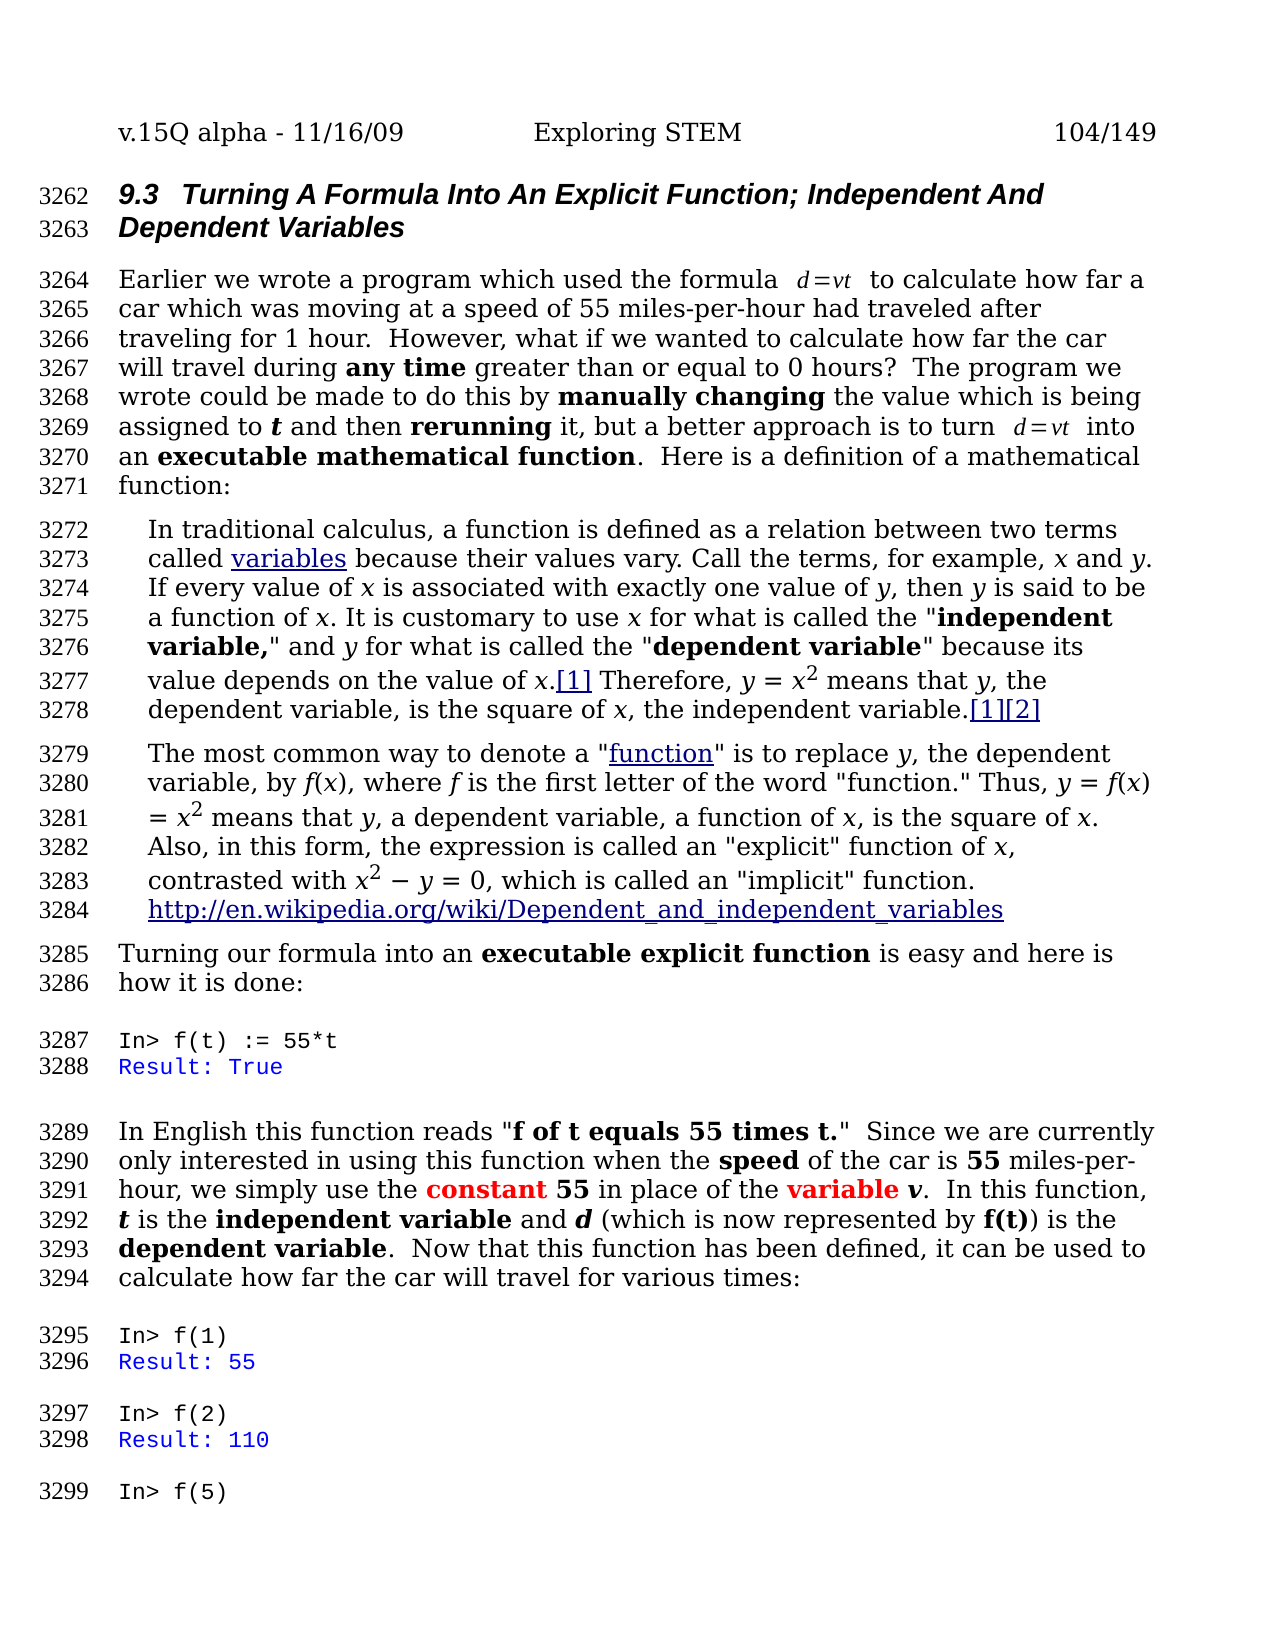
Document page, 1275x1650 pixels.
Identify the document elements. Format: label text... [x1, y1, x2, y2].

subtitle Turning A Formula Into An Explicit Function; Independent And Dependent Variables [118, 177, 1157, 244]
text Earlier we wrote a program which used the formulato calculate how far a car which was moving at a speed of 55 miles-per-hour had traveled after traveling for 1 hour. However, what if we wanted to calculate how far the car will travel during any time greater than or equal to 0 hours? The program we wrote could be made to do this by manually changing the value which is being assigned to t and then rerunning it, but a better approach is to turninto an executable mathematical function. Here is a definition of a mathematical function: [118, 265, 1157, 500]
text Result: 55 [118, 1351, 1157, 1376]
text In> f(5) [118, 1480, 1157, 1506]
text In> f(t) := 55*t [118, 1030, 1157, 1056]
text In> f(2) [118, 1402, 1157, 1428]
text In> f(1) [118, 1324, 1157, 1351]
text Turning our formula into an executable explicit function is easy and here is how it is done: [118, 939, 1157, 998]
text The most common way to denote a "function" is to replace y, the dependent variable, by f(x), where f is the first letter of the word "function." Thus, y = f(x) = x2 means that y, a dependent variable, a function of x, is the square of x. Also, in this form, the expression is called an "explicit" function of x, contrasted with x2 − y = 0, which is called an "implicit" function. http://en.wikipedia.org/wiki/Dependent_and_independent_variables [148, 739, 1157, 924]
text Result: True [118, 1056, 1157, 1082]
text Result: 110 [118, 1428, 1157, 1454]
text In traditional calculus, a function is defined as a relation between two terms called variables because their values vary. Call the terms, for example, x and y. If every value of x is associated with exactly one value of y, then y is said to be a function of x. It is customary to use x for what is called the "independent variable," and y for what is called the "dependent variable" because its value depends on the value of x.[1] Therefore, y = x2 means that y, the dependent variable, is the square of x, the independent variable.[1][2] [148, 515, 1157, 724]
text In English this function reads "f of t equals 55 times t." Since we are currently only interested in using this function when the speed of the car is 55 miles-per-hour, we simply use the constant 55 in place of the variable v. In this function, t is the independent variable and d (which is now represented by f(t)) is the dependent variable. Now that this function has been defined, it can be used to calculate how far the car will travel for various times: [118, 1117, 1157, 1293]
